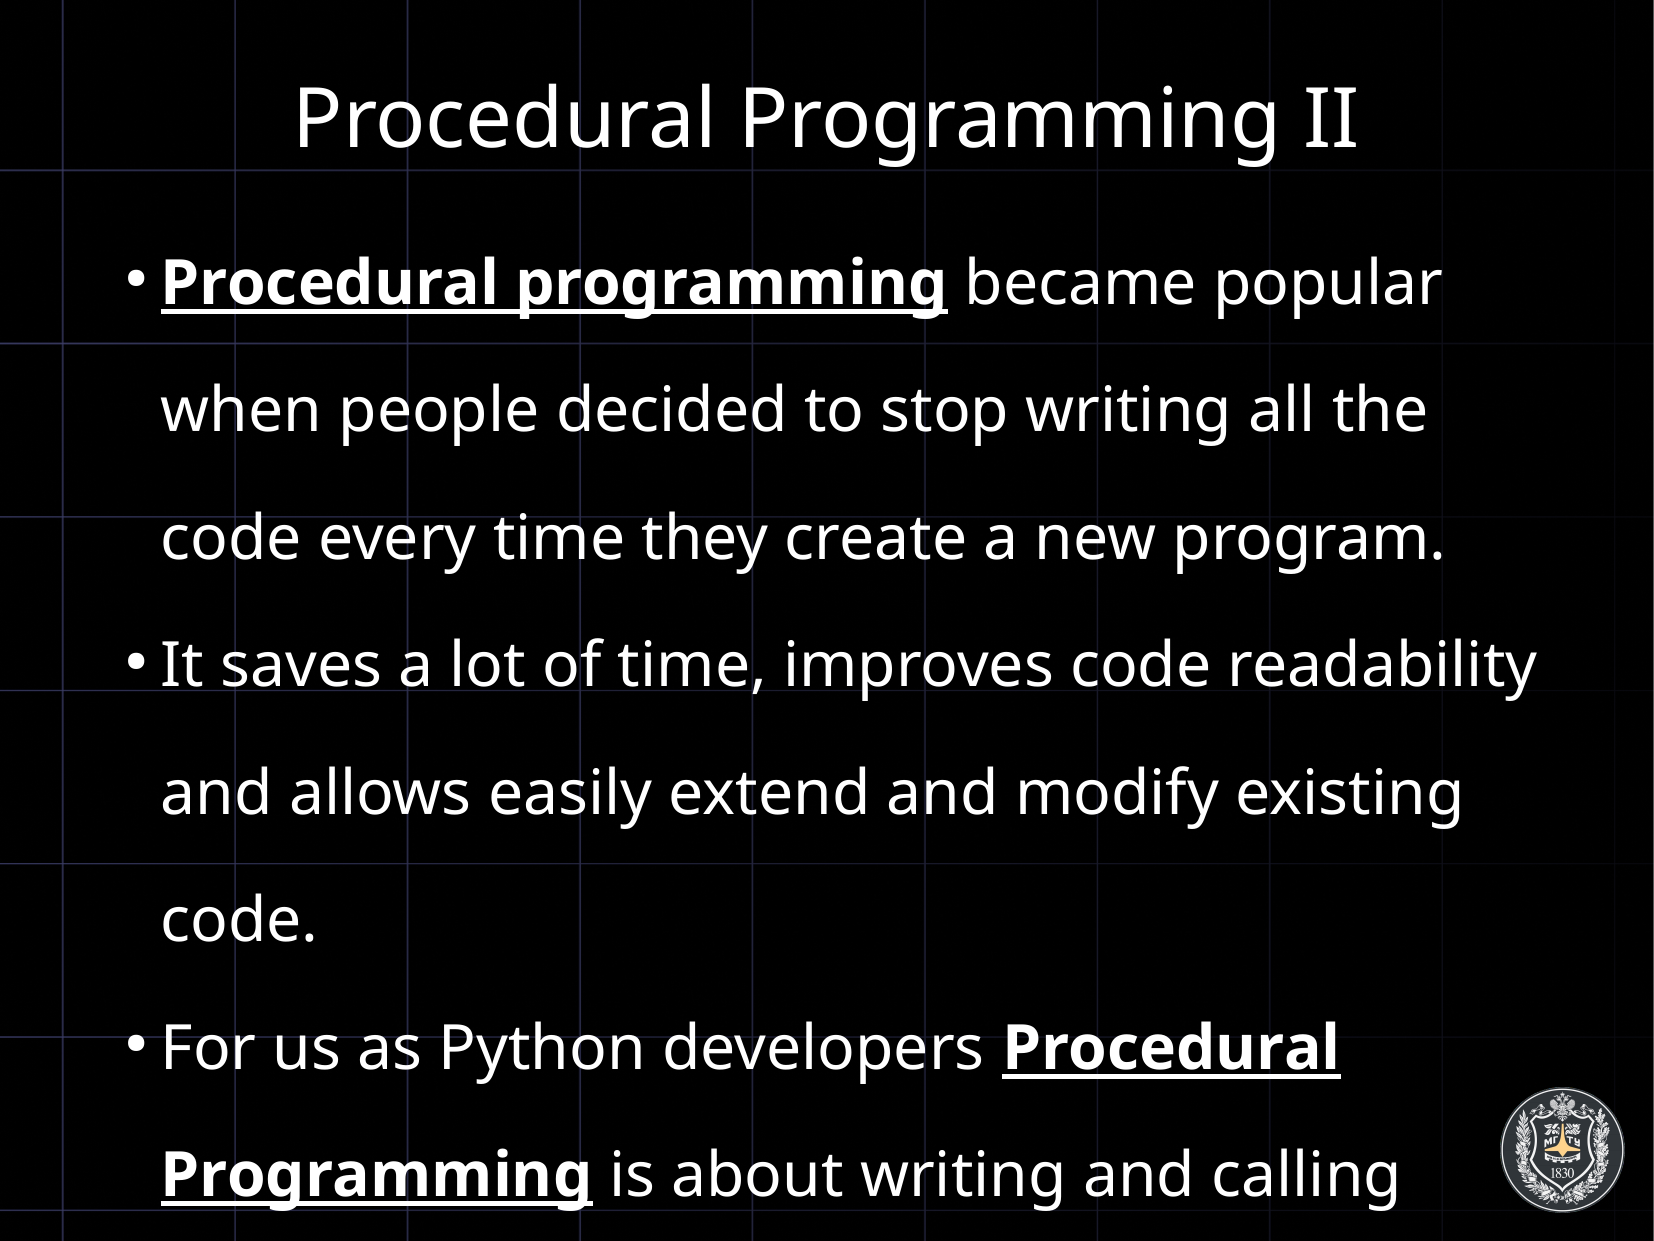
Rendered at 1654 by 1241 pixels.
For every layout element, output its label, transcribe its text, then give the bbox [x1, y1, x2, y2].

title Procedural Programming II [82, 37, 1571, 187]
text_box Procedural programming became popular when people decided to stop writing all the code every time they create a new program. It saves a lot of time, improves code readability and allows easily extend and modify existing code. For us as Python developers Procedural Programming is about writing and calling functions. [75, 187, 1576, 1163]
picture [0, 0, 1654, 1241]
